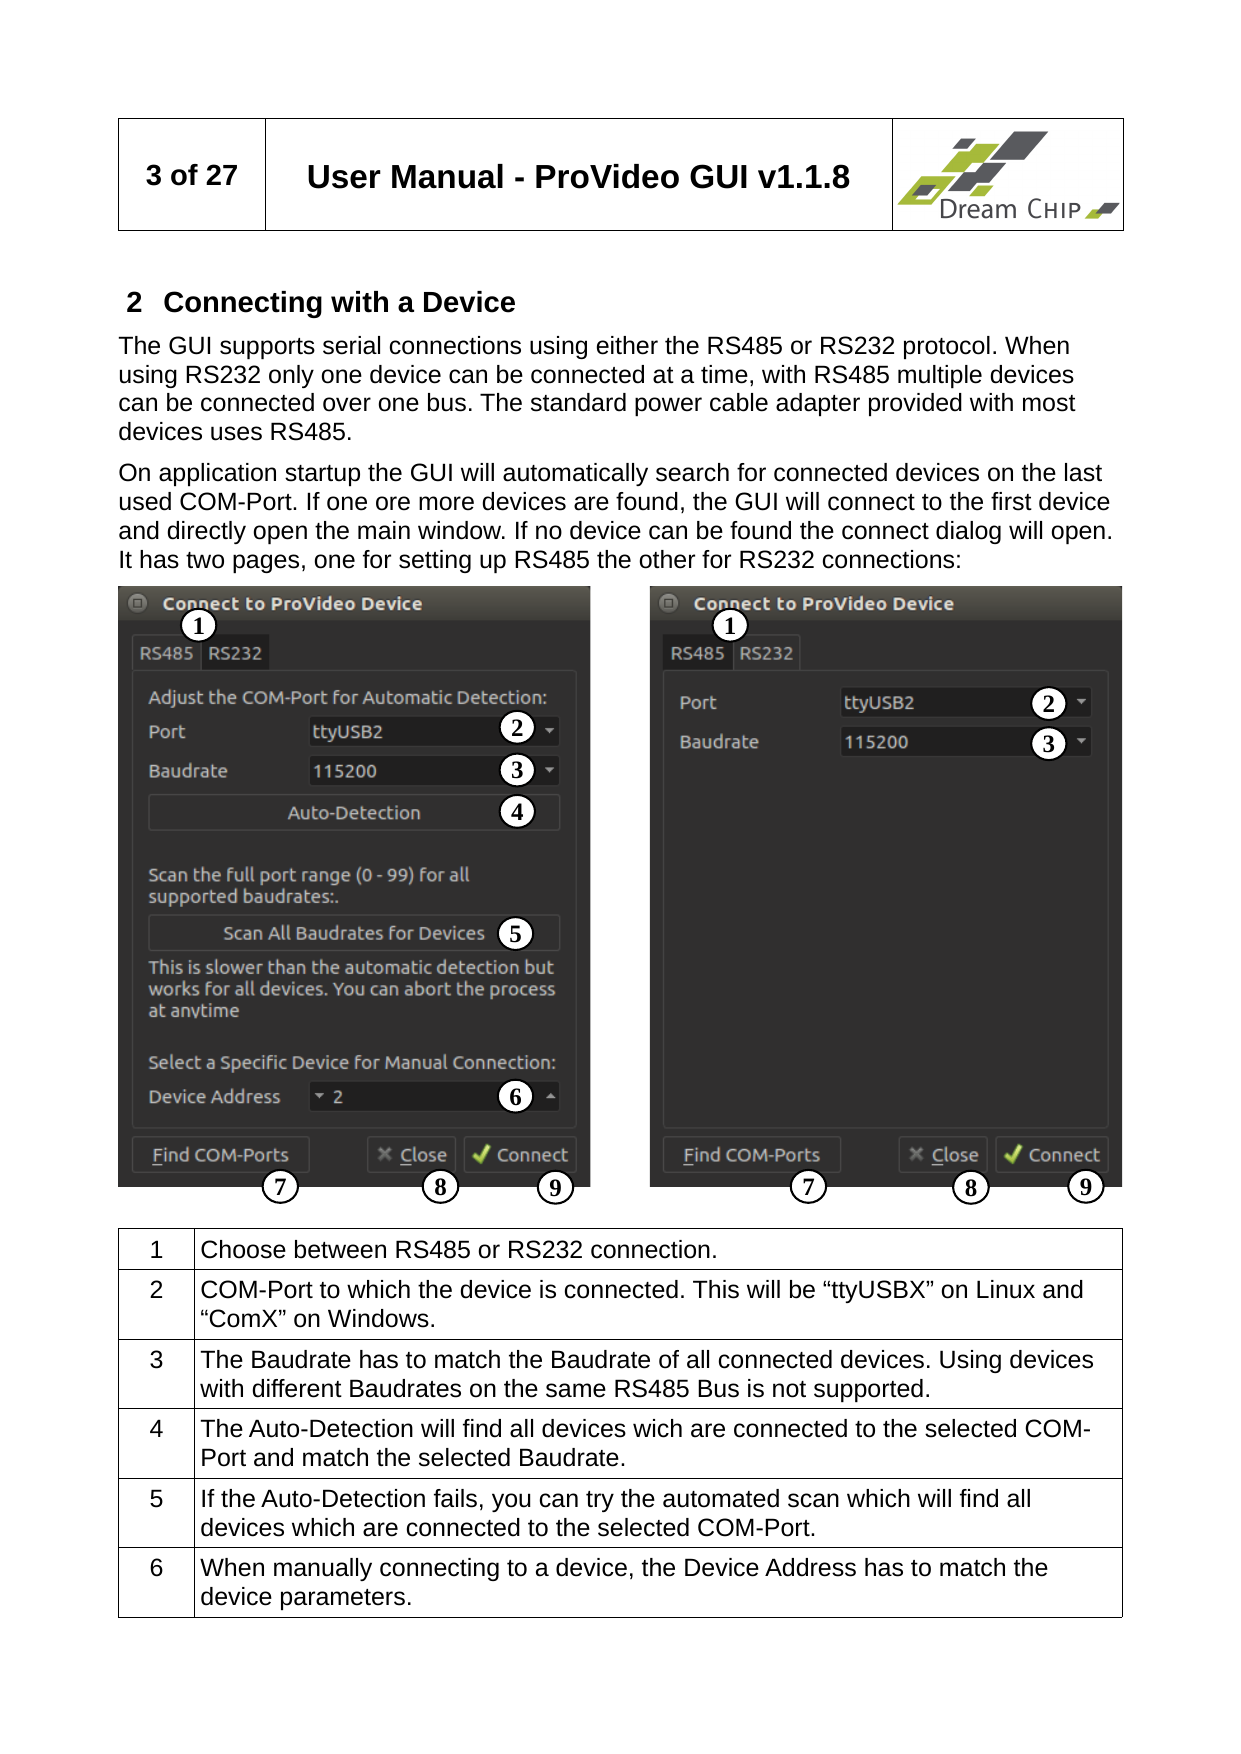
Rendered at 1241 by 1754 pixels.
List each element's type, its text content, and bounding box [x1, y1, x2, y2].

table_cell 2 [119, 1270, 194, 1338]
text On application startup the GUI will automatically search for connected devices on the last used COM-Port. If one ore more devices are found, the GUI will connect to the first device and directly open the main window. If no device can be found the connect dialog will open. It has two pages, one for setting up RS485 the other for RS232 connections: [118, 458, 1122, 573]
table_cell When manually connecting to a device, the Device Address has to match the device parameters. [195, 1548, 1122, 1616]
picture [118, 586, 591, 1187]
text The GUI supports serial connections using either the RS485 or RS232 protocol. When using RS232 only one device can be connected at a time, with RS485 multiple devices can be connected over one bus. The standard power cable adapter provided with most devices uses RS485. [118, 331, 1122, 446]
table_cell 6 [119, 1548, 194, 1616]
subtitle Connecting with a Device [118, 285, 1122, 318]
table_cell 4 [119, 1409, 194, 1477]
table_cell The Auto-Detection will find all devices wich are connected to the selected COM-Port and match the selected Baudrate. [195, 1409, 1122, 1477]
picture [897, 130, 1120, 220]
picture [649, 586, 1123, 1187]
table_cell If the Auto-Detection fails, you can try the automated scan which will find all devices which are connected to the selected COM-Port. [195, 1479, 1122, 1547]
table_header Choose between RS485 or RS232 connection. [195, 1229, 1122, 1269]
table_header 1 [119, 1229, 194, 1269]
table_cell 5 [119, 1479, 194, 1547]
table_cell The Baudrate has to match the Baudrate of all connected devices. Using devices with different Baudrates on the same RS485 Bus is not supported. [195, 1340, 1122, 1408]
table_cell 3 [119, 1340, 194, 1408]
table_cell COM-Port to which the device is connected. This will be “ttyUSBX” on Linux and “ComX” on Windows. [195, 1270, 1122, 1338]
